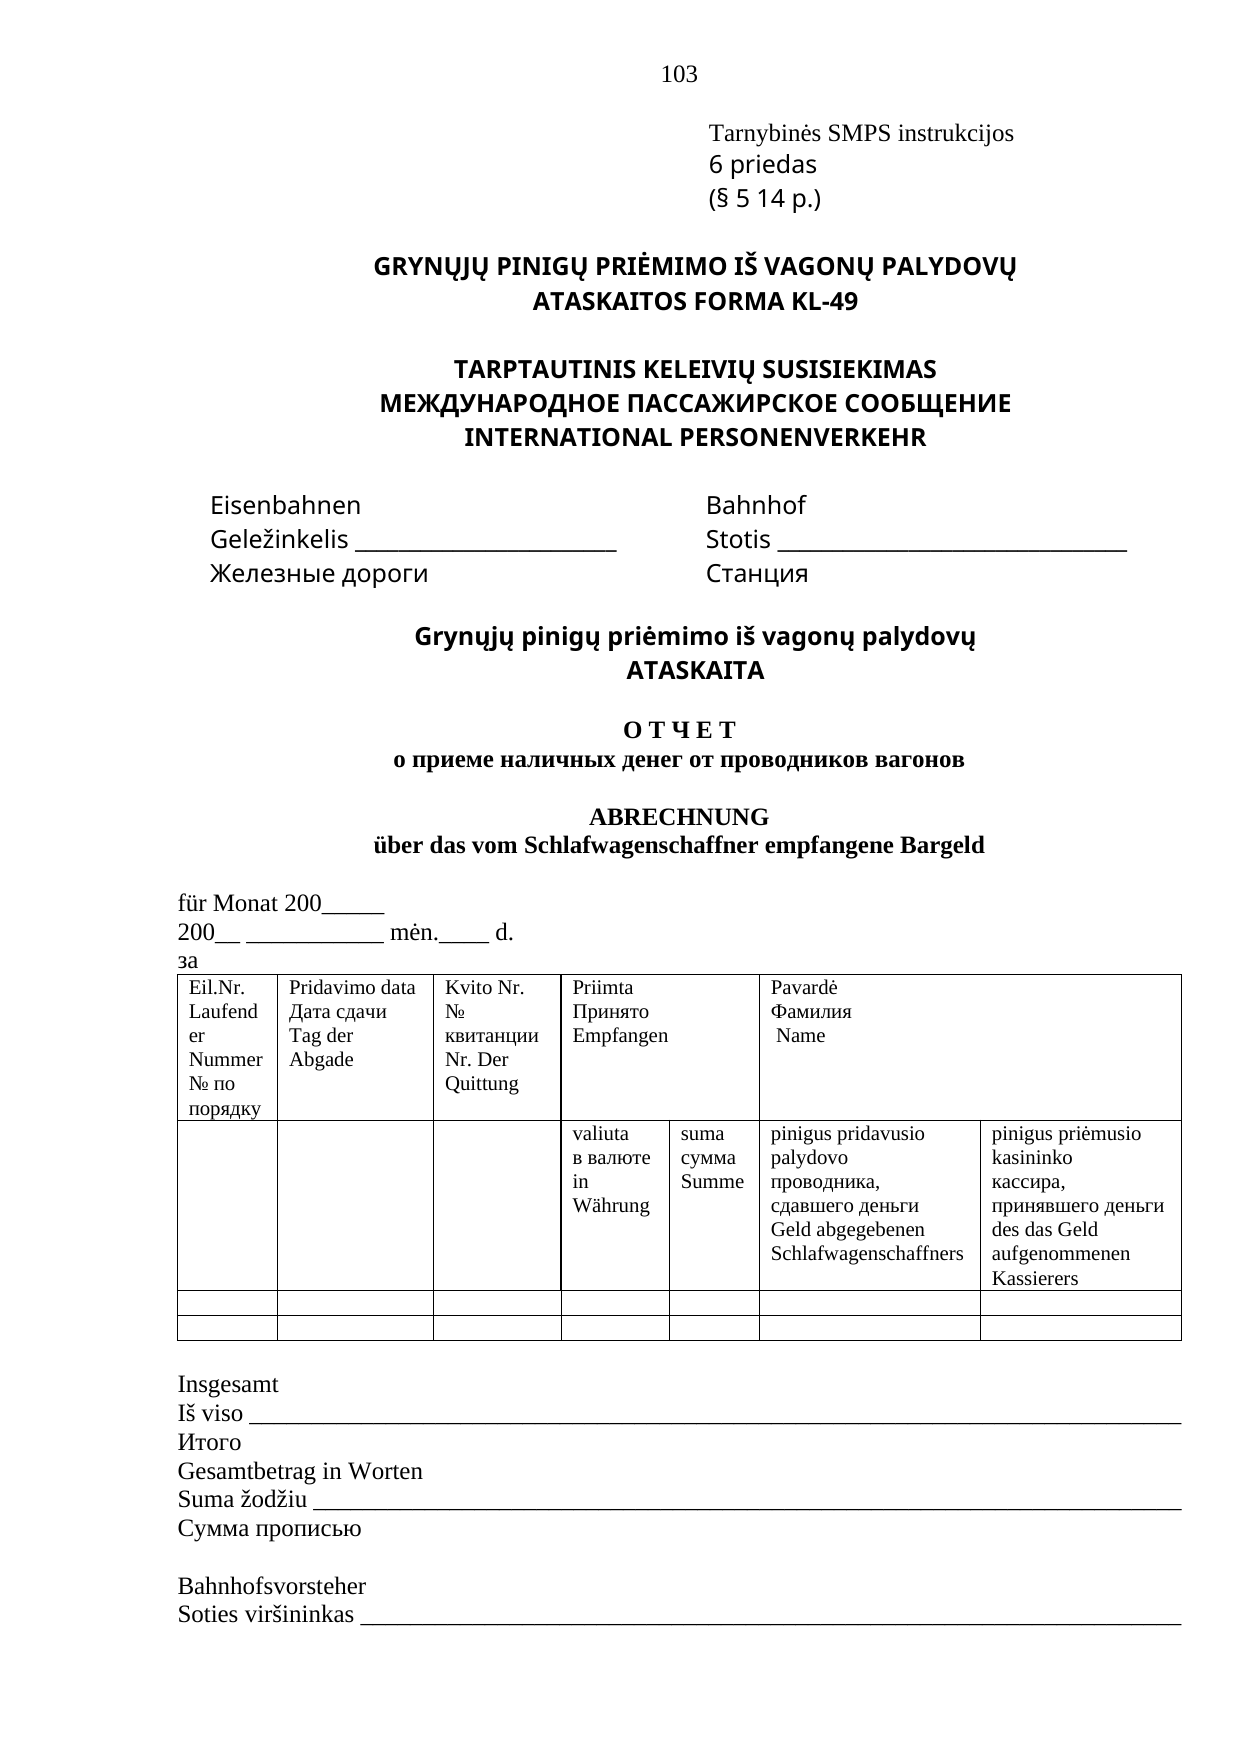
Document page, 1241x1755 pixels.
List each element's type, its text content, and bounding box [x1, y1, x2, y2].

text 200__ ___________ mėn.____ d. [177, 917, 1181, 945]
table_cell pinigus pridavusio palydovo проводника, сдавшего деньги Geld abgegebenen Schlafwagenschaffners [760, 1121, 980, 1289]
table_cell valiuta в валюте in Währung [562, 1121, 669, 1289]
table_cell [278, 1316, 433, 1340]
table_header Pridavimo data Дата сдачи Tag der Abgade [278, 975, 433, 1119]
text (§ 5 14 p.) [177, 181, 1181, 215]
table_cell [278, 1121, 433, 1289]
text Итого [177, 1427, 1181, 1456]
text за [177, 945, 1181, 974]
text ABRECHNUNG [177, 802, 1181, 830]
text 6 priedas [177, 147, 1181, 181]
text ATASKAITA [177, 652, 1181, 687]
table_cell [760, 1291, 980, 1314]
table_cell [562, 1291, 669, 1314]
text TARPTAUTINIS KELEIVIŲ SUSISIEKIMAS [177, 351, 1181, 385]
table_cell [760, 1316, 980, 1340]
text Tarnybinės SMPS instrukcijos [177, 118, 1181, 147]
text für Monat 200_____ [177, 888, 1181, 917]
text МЕЖДУНАРОДНОЕ ПАССАЖИРСКОЕ СООБЩЕНИЕ [177, 385, 1181, 419]
text INTERNATIONAL PERSONENVERKEHR [177, 419, 1181, 453]
text о приеме наличных денег от проводников вагонов [177, 744, 1181, 773]
table_cell [562, 1316, 669, 1340]
text Grynųjų pinigų priėmimo iš vagonų palydovų [177, 618, 1181, 652]
table_header Eil.Nr. Laufender Nummer № по порядку [178, 975, 277, 1119]
text Iš viso [177, 1398, 1181, 1427]
text Железные дороги Станция [177, 556, 1181, 590]
text Bahnhofsvorsteher [177, 1571, 1181, 1599]
table_cell [981, 1316, 1181, 1340]
table_cell [981, 1291, 1181, 1314]
text ОТЧЕТ [177, 715, 1181, 744]
text ATASKAITOS FORMA KL-49 [177, 283, 1181, 317]
text über das vom Schlafwagenschaffner empfangene Bargeld [177, 830, 1181, 859]
table_cell [434, 1291, 561, 1314]
table_cell suma сумма Summe [670, 1121, 759, 1289]
text Suma žodžiu [177, 1484, 1181, 1513]
text Сумма прописью [177, 1513, 1181, 1542]
text Soties viršininkas [177, 1599, 1181, 1628]
table_header Priimta Принято Empfangen [562, 975, 759, 1119]
table_cell [670, 1291, 759, 1314]
table_header Pavardė Фамилия Name [760, 975, 1181, 1119]
text Gesamtbetrag in Worten [177, 1456, 1181, 1484]
text GRYNŲJŲ PINIGŲ PRIĖMIMO IŠ VAGONŲ PALYDOVŲ [177, 249, 1181, 283]
table_cell [178, 1291, 277, 1314]
table_cell [434, 1316, 561, 1340]
text Geležinkelis Stotis [177, 522, 1181, 556]
text Eisenbahnen Bahnhof [177, 487, 1181, 522]
table_cell [178, 1316, 277, 1340]
text Insgesamt [177, 1369, 1181, 1398]
table_cell [278, 1291, 433, 1314]
table_cell [670, 1316, 759, 1340]
table_header Kvito Nr. № квитанции Nr. Der Quittung [434, 975, 560, 1119]
table_cell [434, 1121, 560, 1289]
table_cell pinigus priėmusio kasininko кассира, принявшего деньги des das Geld aufgenommenen Kassierers [981, 1121, 1181, 1289]
table_cell [178, 1121, 277, 1289]
